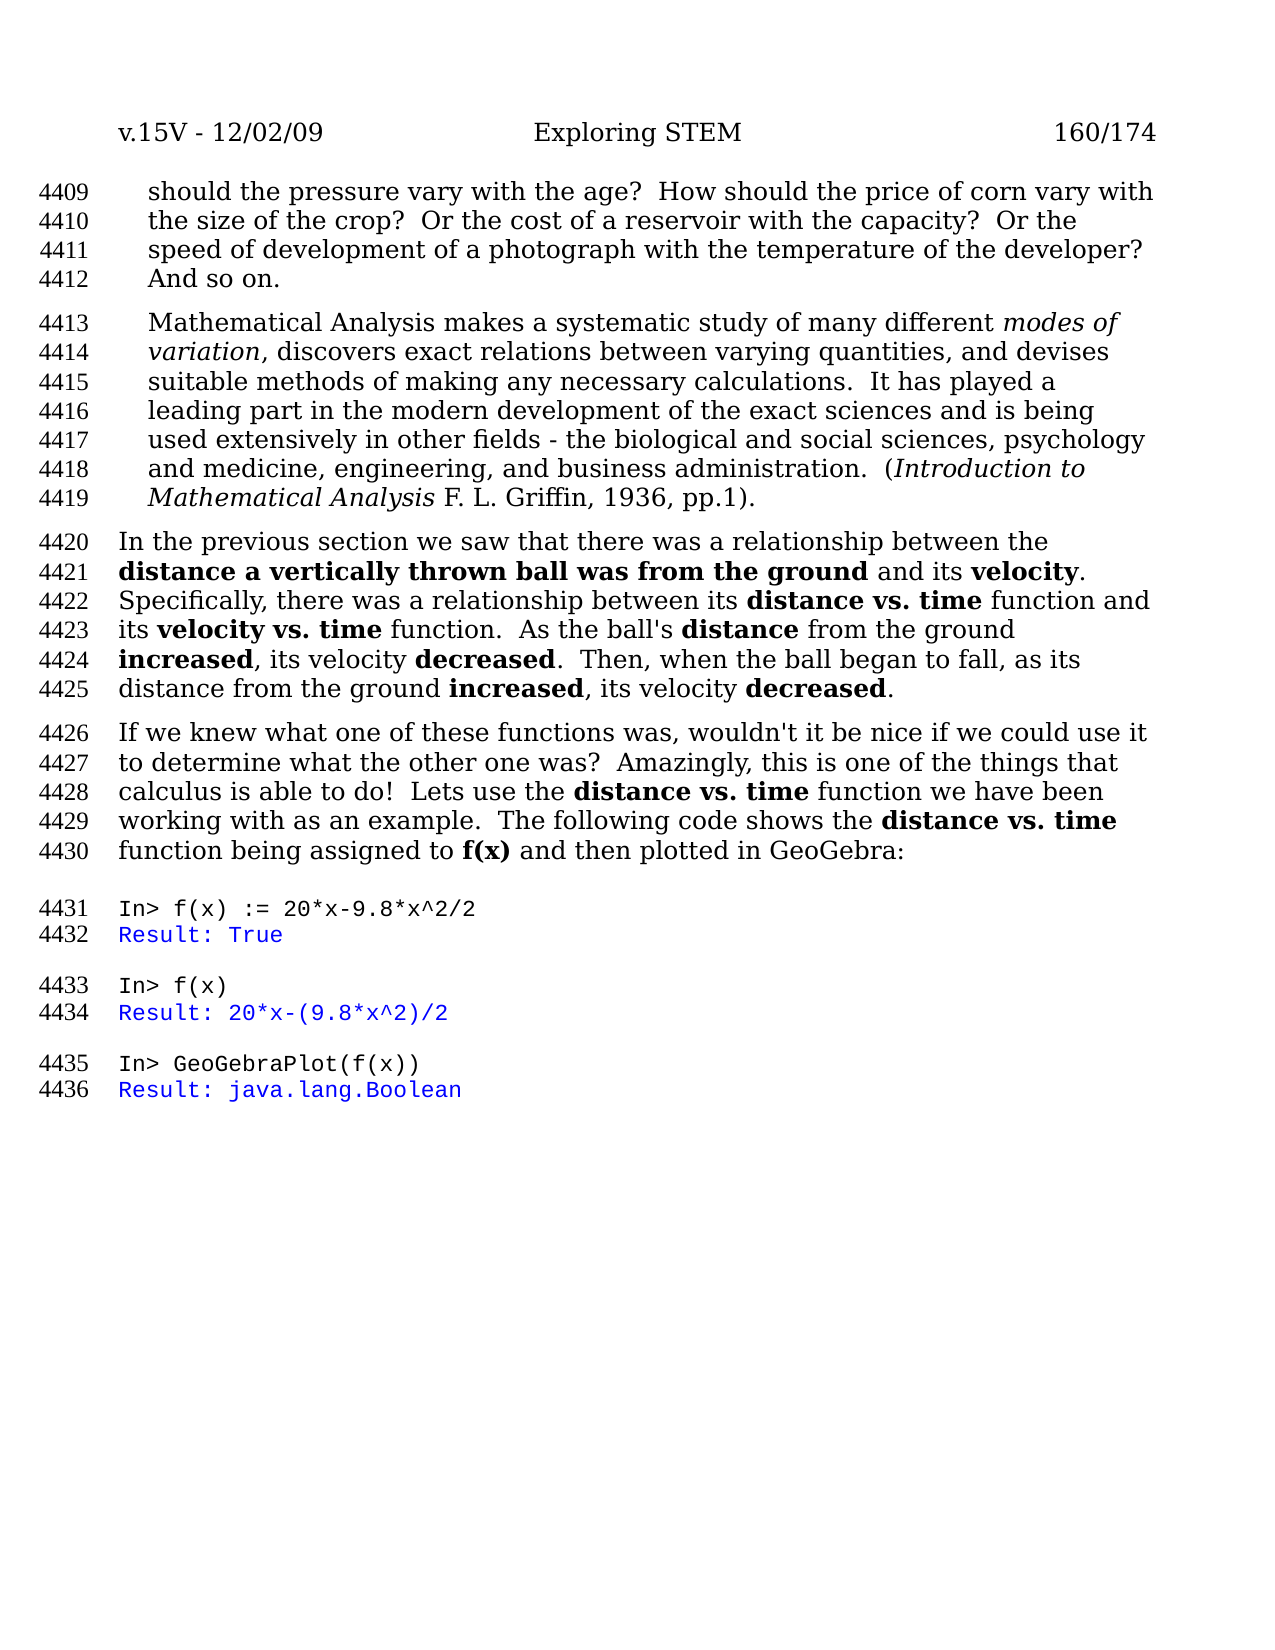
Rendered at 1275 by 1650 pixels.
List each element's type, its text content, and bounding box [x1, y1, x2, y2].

text In> f(x) := 20*x-9.8*x^2/2 [118, 897, 1157, 923]
text In the previous section we saw that there was a relationship between the distance a vertically thrown ball was from the ground and its velocity. Specifically, there was a relationship between its distance vs. time function and its velocity vs. time function. As the ball's distance from the ground increased, its velocity decreased. Then, when the ball began to fall, as its distance from the ground increased, its velocity decreased. [118, 528, 1157, 704]
text In> GeoGebraPlot(f(x)) [118, 1053, 1157, 1079]
text In> f(x) [118, 975, 1157, 1001]
text Mathematical Analysis makes a systematic study of many different modes of variation, discovers exact relations between varying quantities, and devises suitable methods of making any necessary calculations. It has played a leading part in the modern development of the exact sciences and is being used extensively in other fields - the biological and social sciences, psychology and medicine, engineering, and business administration. (Introduction to Mathematical Analysis F. L. Griffin, 1936, pp.1). [148, 308, 1157, 513]
text Result: True [118, 923, 1157, 949]
text If we knew what one of these functions was, wouldn't it be nice if we could use it to determine what the other one was? Amazingly, this is one of the things that calculus is able to do! Lets use the distance vs. time function we have been working with as an example. The following code shows the distance vs. time function being assigned to f(x) and then plotted in GeoGebra: [118, 719, 1157, 865]
text Result: java.lang.Boolean [118, 1079, 1157, 1104]
text Result: 20*x-(9.8*x^2)/2 [118, 1001, 1157, 1027]
text should the pressure vary with the age? How should the price of corn vary with the size of the crop? Or the cost of a reservoir with the capacity? Or the speed of development of a photograph with the temperature of the developer? And so on. [148, 177, 1157, 293]
